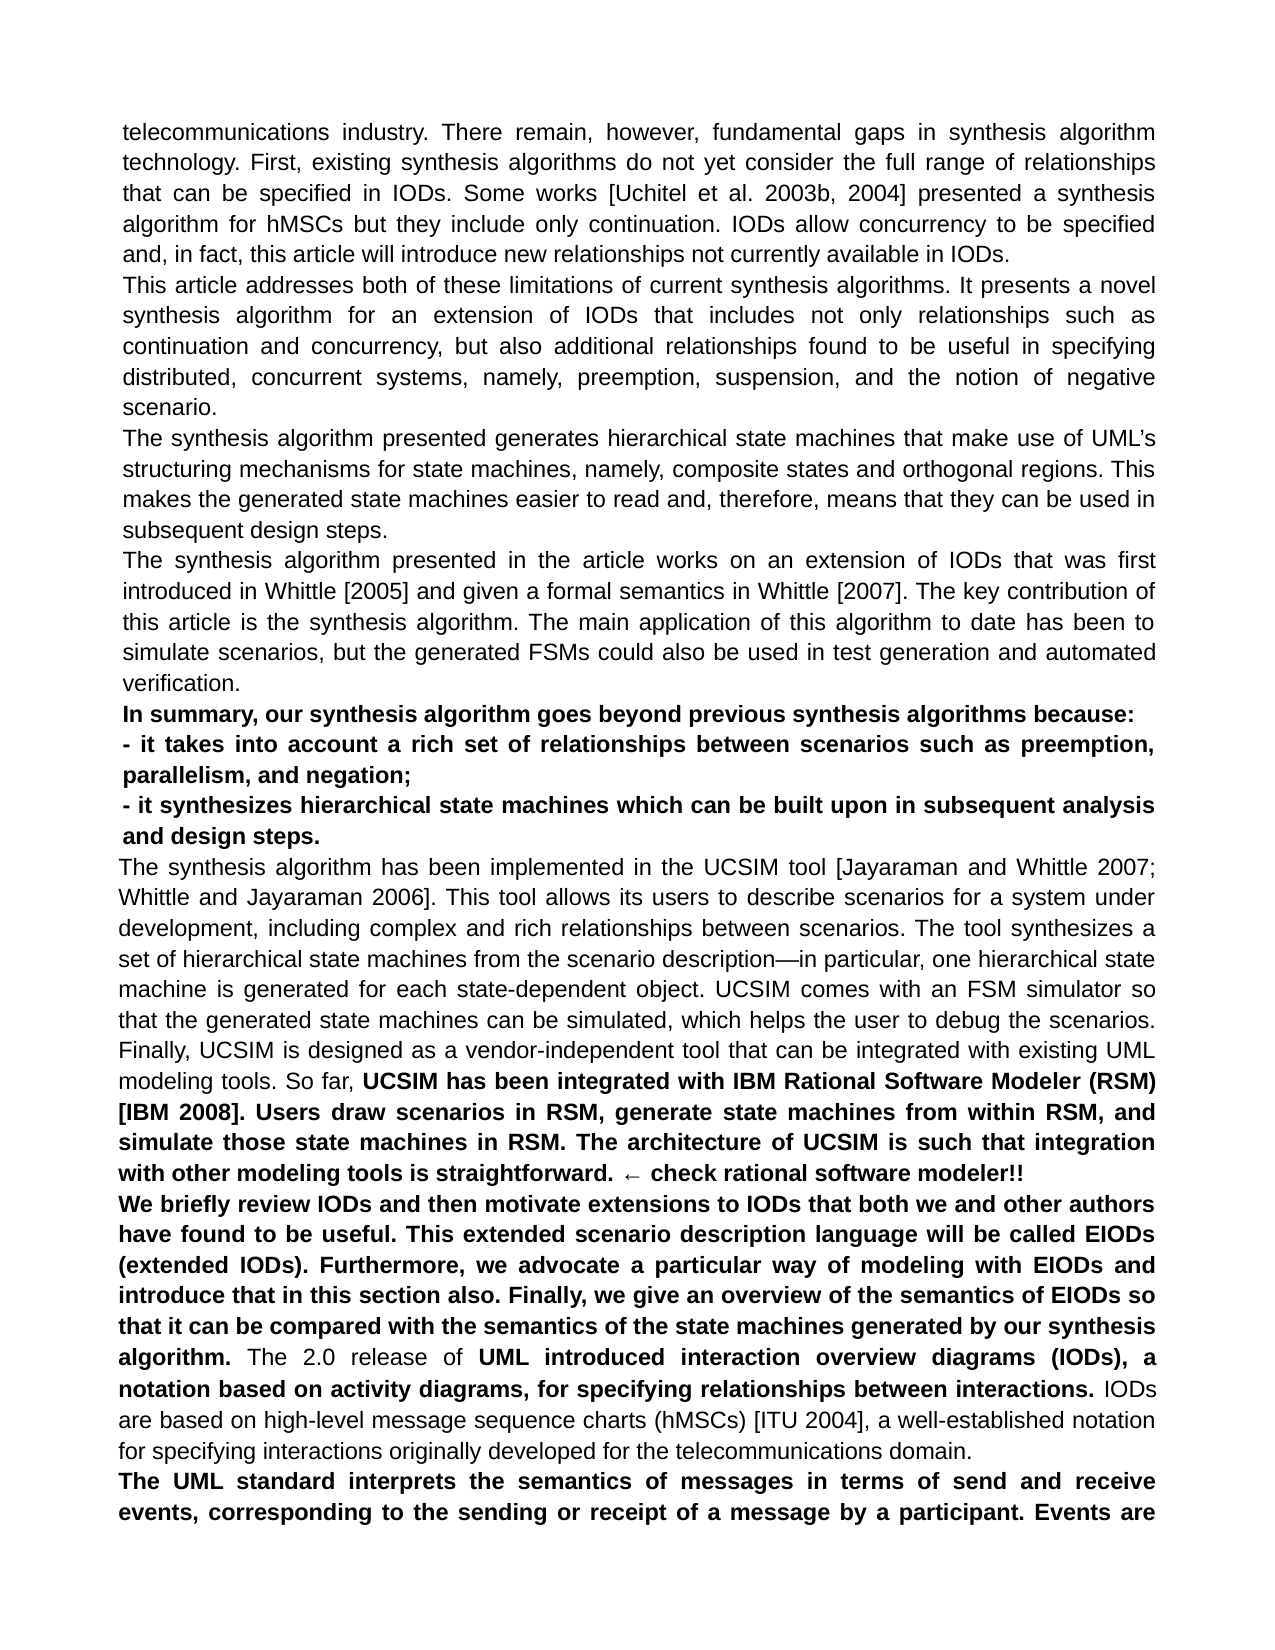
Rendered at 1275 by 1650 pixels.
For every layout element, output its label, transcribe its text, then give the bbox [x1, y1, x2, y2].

text In summary, our synthesis algorithm goes beyond previous synthesis algorithms because: [122, 700, 1157, 727]
text - it synthesizes hierarchical state machines which can be built upon in subsequent analysis and design steps. [122, 792, 1157, 849]
text - it takes into account a rich set of relationships between scenarios such as preemption, parallelism, and negation; [122, 731, 1157, 788]
text We briefly review IODs and then motivate extensions to IODs that both we and other authors have found to be useful. This extended scenario description language will be called EIODs (extended IODs). Furthermore, we advocate a particular way of modeling with EIODs and introduce that in this section also. Finally, we give an overview of the semantics of EIODs so that it can be compared with the semantics of the state machines generated by our synthesis algorithm. The 2.0 release of UML introduced interaction overview diagrams (IODs), a notation based on activity diagrams, for specifying relationships between interactions. IODs are based on high-level message sequence charts (hMSCs) [ITU 2004], a well-established notation for specifying interactions originally developed for the telecommunications domain. [118, 1190, 1157, 1464]
text This article addresses both of these limitations of current synthesis algorithms. It presents a novel synthesis algorithm for an extension of IODs that includes not only relationships such as continuation and concurrency, but also additional relationships found to be useful in specifying distributed, concurrent systems, namely, preemption, suspension, and the notion of negative scenario. [122, 271, 1157, 421]
text The synthesis algorithm presented generates hierarchical state machines that make use of UML’s structuring mechanisms for state machines, namely, composite states and orthogonal regions. This makes the generated state machines easier to read and, therefore, means that they can be used in subsequent design steps. [122, 424, 1157, 543]
text The synthesis algorithm presented in the article works on an extension of IODs that was first introduced in Whittle [2005] and given a formal semantics in Whittle [2007]. The key contribution of this article is the synthesis algorithm. The main application of this algorithm to date has been to simulate scenarios, but the generated FSMs could also be used in test generation and automated verification. [122, 547, 1157, 696]
text telecommunications industry. There remain, however, fundamental gaps in synthesis algorithm technology. First, existing synthesis algorithms do not yet consider the full range of relationships that can be specified in IODs. Some works [Uchitel et al. 2003b, 2004] presented a synthesis algorithm for hMSCs but they include only continuation. IODs allow concurrency to be specified and, in fact, this article will introduce new relationships not currently available in IODs. [122, 118, 1157, 267]
text The UML standard interprets the semantics of messages in terms of send and receive events, corresponding to the sending or receipt of a message by a participant. Events are [118, 1468, 1157, 1525]
text The synthesis algorithm has been implemented in the UCSIM tool [Jayaraman and Whittle 2007; Whittle and Jayaraman 2006]. This tool allows its users to describe scenarios for a system under development, including complex and rich relationships between scenarios. The tool synthesizes a set of hierarchical state machines from the scenario description—in particular, one hierarchical state machine is generated for each state-dependent object. UCSIM comes with an FSM simulator so that the generated state machines can be simulated, which helps the user to debug the scenarios. Finally, UCSIM is designed as a vendor-independent tool that can be integrated with existing UML modeling tools. So far, UCSIM has been integrated with IBM Rational Software Modeler (RSM) [IBM 2008]. Users draw scenarios in RSM, generate state machines from within RSM, and simulate those state machines in RSM. The architecture of UCSIM is such that integration with other modeling tools is straightforward. ← check rational software modeler!! [118, 853, 1157, 1186]
